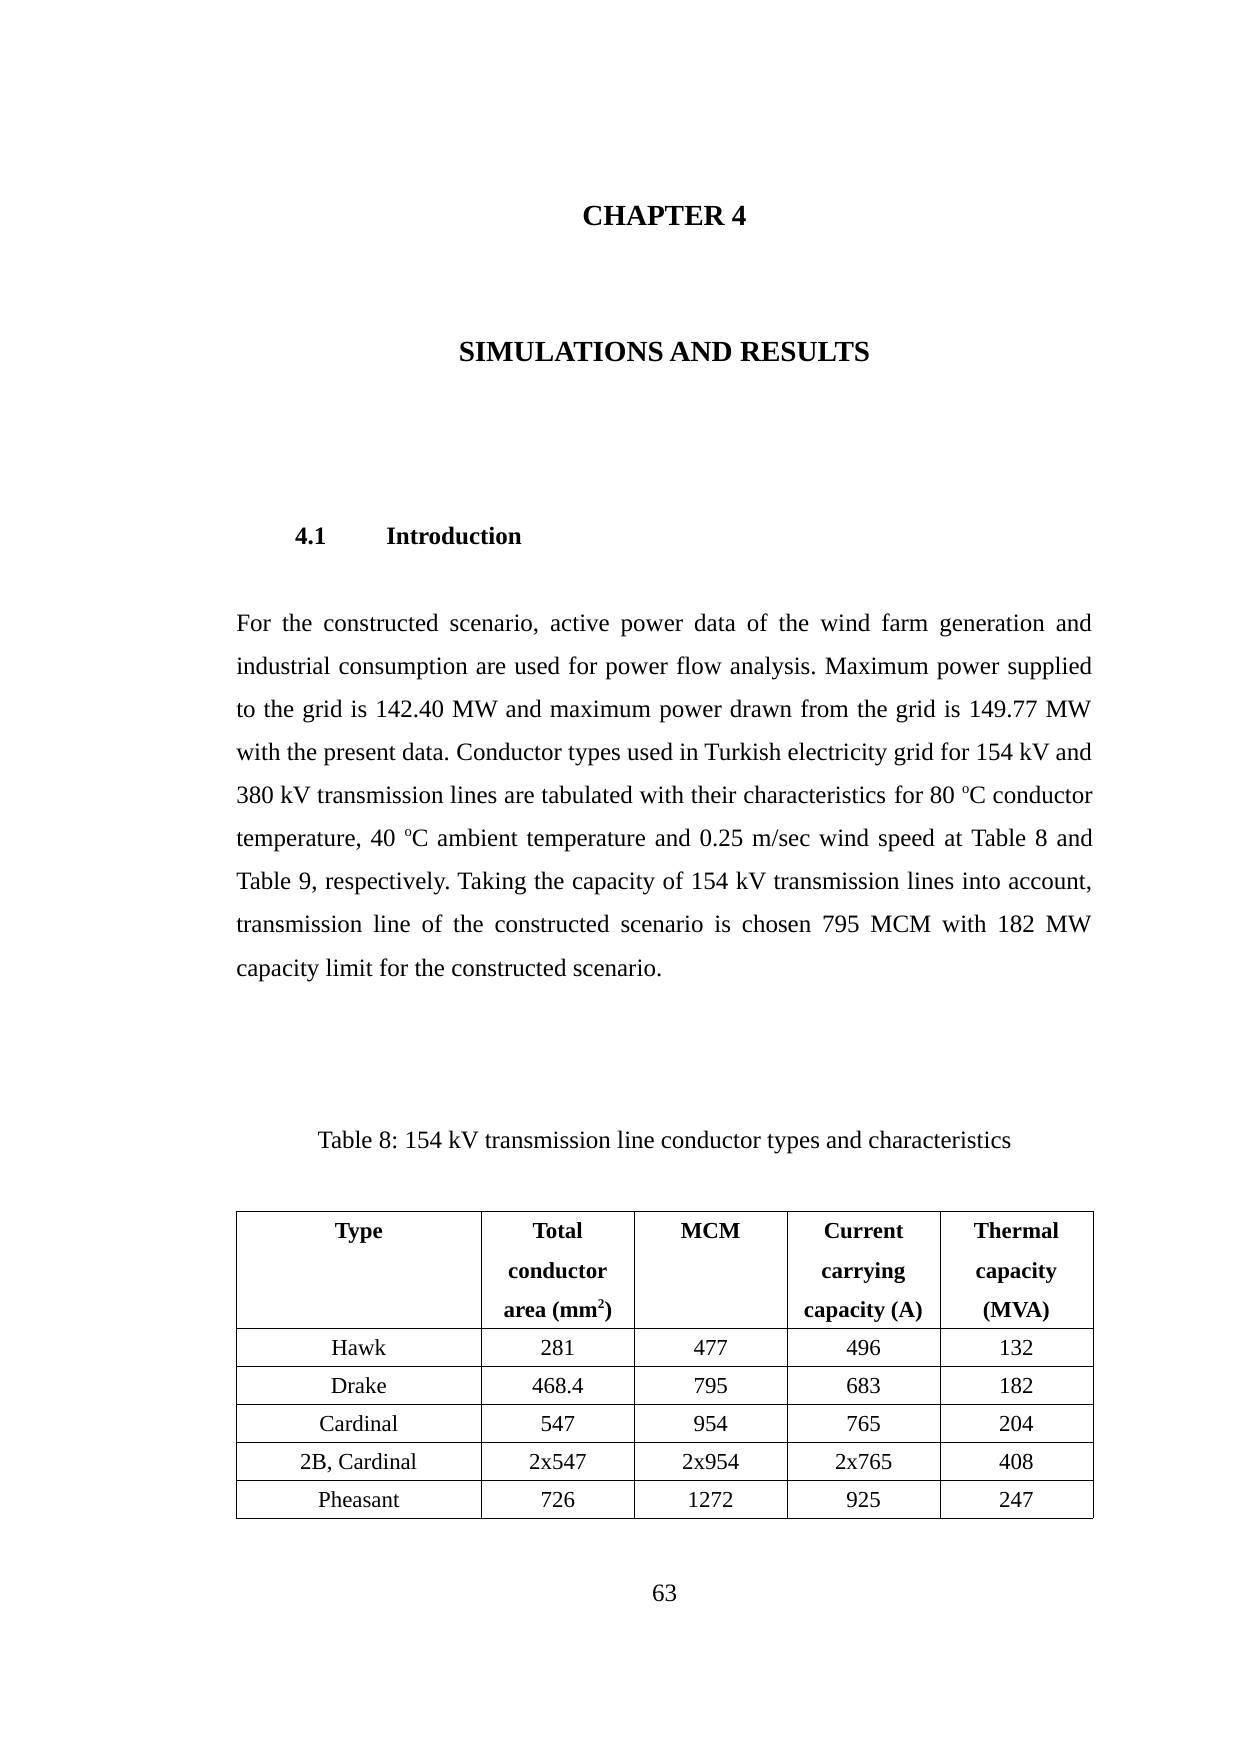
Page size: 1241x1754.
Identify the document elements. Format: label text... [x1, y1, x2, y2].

table_cell 281 [482, 1329, 634, 1366]
table_cell 954 [635, 1405, 787, 1442]
text SIMULATIONS AND RESULTS [236, 334, 1093, 368]
table_cell 2B, Cardinal [237, 1443, 481, 1480]
table_cell 547 [482, 1405, 634, 1442]
table_cell 1272 [635, 1481, 787, 1518]
table_cell 408 [941, 1443, 1093, 1480]
table_cell 477 [635, 1329, 787, 1366]
table_cell Drake [237, 1367, 481, 1404]
table_header Current carrying capacity (A) [788, 1212, 940, 1328]
table_header Total conductor area (mm2) [482, 1212, 634, 1328]
table_cell 726 [482, 1481, 634, 1518]
text Table 8: 154 kV transmission line conductor types and characteristics [236, 1125, 1093, 1154]
table_cell 132 [941, 1329, 1093, 1366]
table_cell 496 [788, 1329, 940, 1366]
list Introduction [295, 521, 1093, 550]
table_header Type [237, 1212, 481, 1328]
table_header MCM [635, 1212, 787, 1328]
table_cell Hawk [237, 1329, 481, 1366]
table_header Thermal capacity (MVA) [941, 1212, 1093, 1328]
table_cell 2x954 [635, 1443, 787, 1480]
text For the constructed scenario, active power data of the wind farm generation and industrial consumption are used for power flow analysis. Maximum power supplied to the grid is 142.40 MW and maximum power drawn from the grid is 149.77 MW with the present data. Conductor types used in Turkish electricity grid for 154 kV and 380 kV transmission lines are tabulated with their characteristics for 80 oC conductor temperature, 40 oC ambient temperature and 0.25 m/sec wind speed at Table 8 and Table 9, respectively. Taking the capacity of 154 kV transmission lines into account, transmission line of the constructed scenario is chosen 795 MCM with 182 MW capacity limit for the constructed scenario. [236, 608, 1093, 981]
table_cell 204 [941, 1405, 1093, 1442]
table_cell 182 [941, 1367, 1093, 1404]
table_cell 795 [635, 1367, 787, 1404]
table_cell Pheasant [237, 1481, 481, 1518]
table_cell Cardinal [237, 1405, 481, 1442]
table_cell 2x765 [788, 1443, 940, 1480]
table_cell 247 [941, 1481, 1093, 1518]
table_cell 2x547 [482, 1443, 634, 1480]
table_cell 925 [788, 1481, 940, 1518]
table_cell 468.4 [482, 1367, 634, 1404]
table_cell 765 [788, 1405, 940, 1442]
table_cell 683 [788, 1367, 940, 1404]
